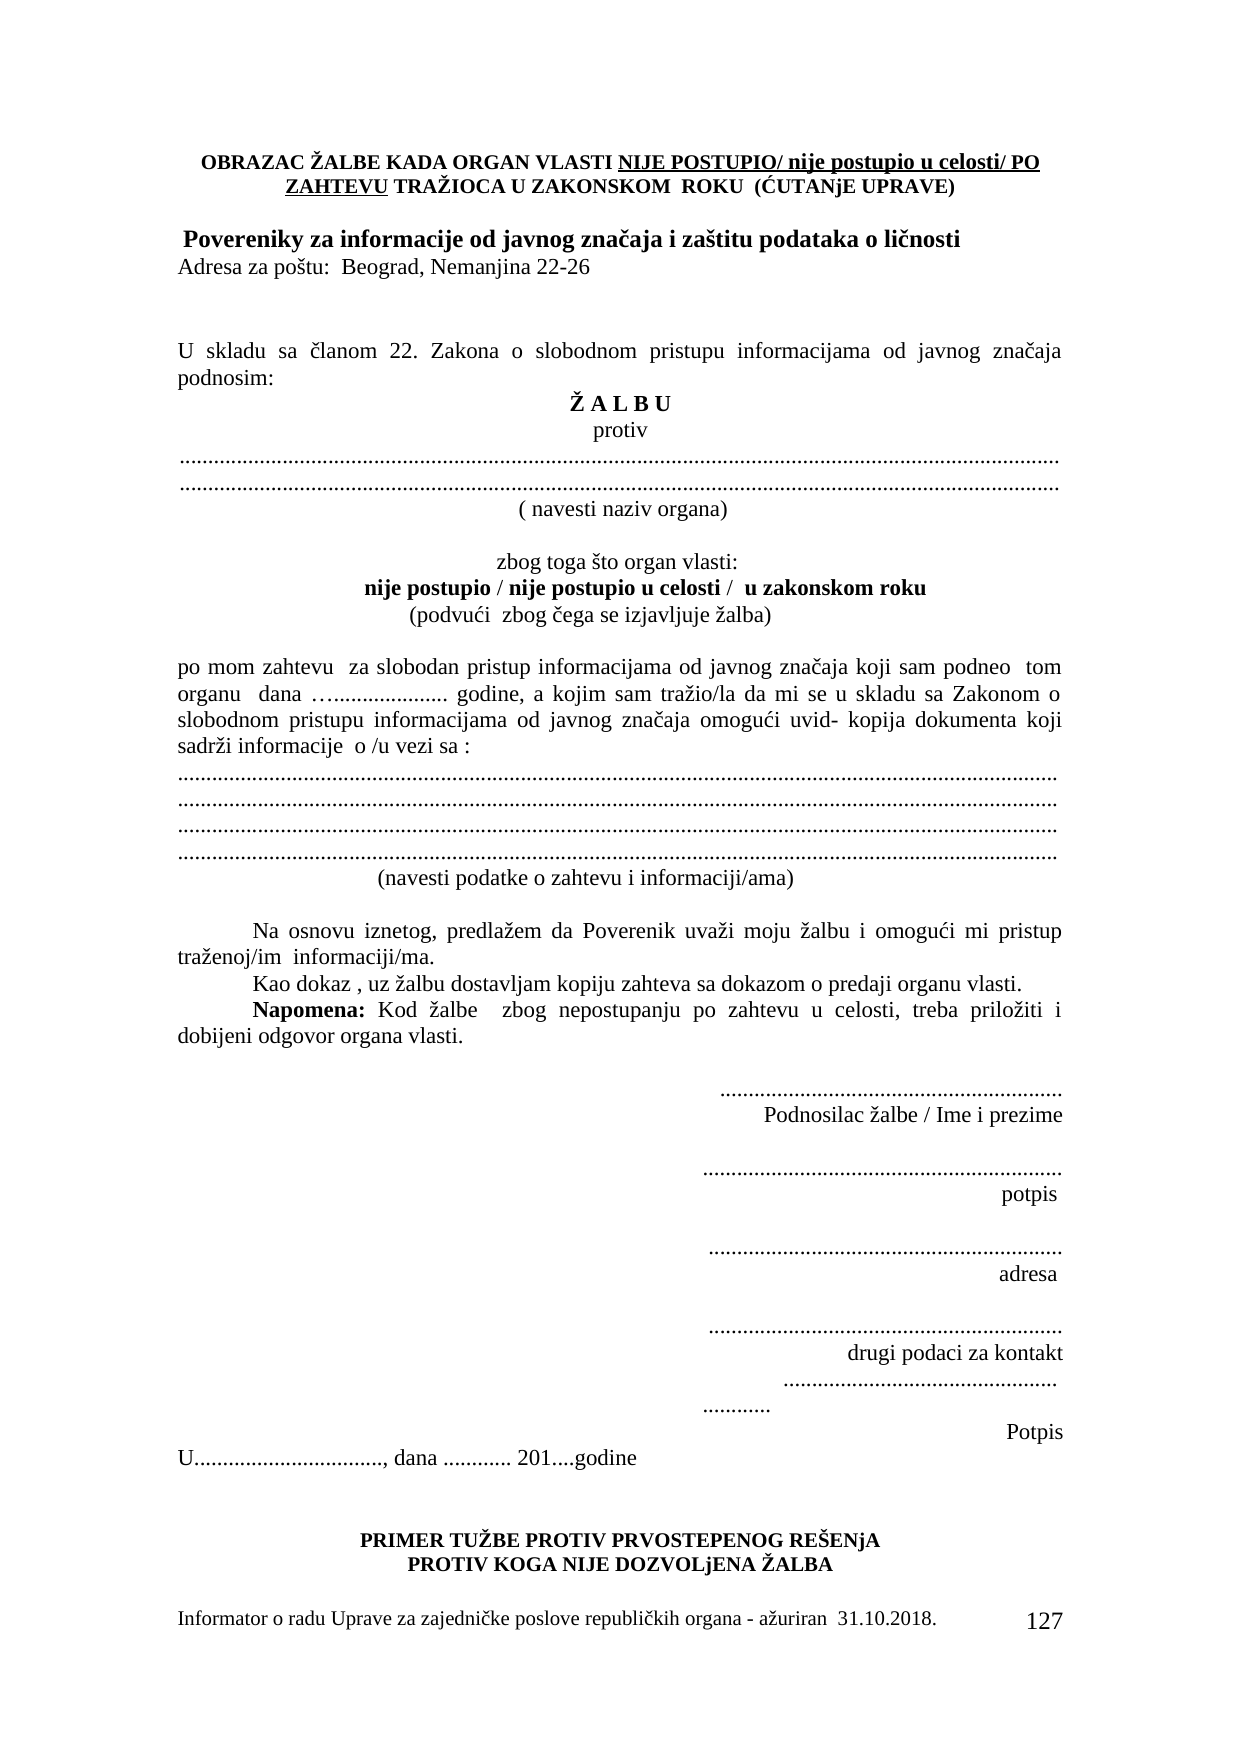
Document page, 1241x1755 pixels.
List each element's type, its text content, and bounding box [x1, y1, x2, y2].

text .......................................................................................................................................................... [177, 759, 1063, 785]
text .............................................................. drugi podaci za kontakt [302, 1312, 1063, 1365]
text ............................................................... potpis [702, 1154, 1063, 1207]
text Kao dokaz , uz žalbu dostavlјam kopiju zahteva sa dokazom o predaji organu vlasti. [177, 970, 1063, 996]
text zbog toga što organ vlasti: [177, 548, 1063, 574]
text U................................., dana ............ 201....godine [177, 1444, 1063, 1470]
text PRIMER TUŽBE PROTIV PRVOSTEPENOG REŠENјA [177, 1528, 1063, 1552]
text Adresa za poštu: Beograd, Nemanjina 22-26 [177, 253, 1063, 279]
text U skladu sa članom 22. Zakona o slobodnom pristupu informacijama od javnog značaja podnosim: [177, 337, 1063, 390]
text ( navesti naziv organa) [177, 495, 1063, 522]
text Potpis [702, 1418, 1063, 1444]
text Podnosilac žalbe / Ime i prezime [702, 1101, 1063, 1128]
text .............................................................. adresa [302, 1233, 1063, 1286]
text Napomena: Kod žalbe zbog nepostupanju po zahtevu u celosti, treba priložiti i dobijeni odgovor organa vlasti. [177, 996, 1063, 1049]
text OBRAZAC ŽALBE KADA ORGAN VLASTI NIJE POSTUPIO/ nije postupio u celosti/ PO ZAHTEVU TRAŽIOCA U ZAKONSKOM ROKU (ĆUTANјE UPRAVE) [177, 148, 1063, 198]
text protiv [177, 416, 1063, 443]
text ............................................................ [702, 1075, 1063, 1101]
text ............................................................ [177, 1365, 1063, 1418]
text (navesti podatke o zahtevu i informaciji/ama) [177, 864, 1063, 891]
text .......................................................................................................................................................... [177, 469, 1063, 495]
text Na osnovu iznetog, predlažem da Poverenik uvaži moju žalbu i omogući mi pristup traženoj/im informaciji/ma. [177, 917, 1063, 970]
text .......................................................................................................................................................... [177, 785, 1063, 812]
text .......................................................................................................................................................... [177, 838, 1063, 864]
text .......................................................................................................................................................... [177, 812, 1063, 838]
text (podvući zbog čega se izjavlјuje žalba) [215, 601, 1063, 627]
text nije postupio / nije postupio u celosti / u zakonskom roku [227, 574, 1063, 601]
text Ž A L B U [177, 390, 1063, 416]
text Povereniky za informacije od javnog značaja i zaštitu podataka o ličnosti [177, 224, 1063, 253]
text PROTIV KOGA NIJE DOZVOLjENA ŽALBA [177, 1552, 1063, 1576]
text po mom zahtevu za slobodan pristup informacijama od javnog značaja koji sam podneo tom organu dana ….................... godine, a kojim sam tražio/la da mi se u skladu sa Zakonom o slobodnom pristupu informacijama od javnog značaja omogući uvid- kopija dokumenta koji sadrži informacije o /u vezi sa : [177, 653, 1063, 759]
text .......................................................................................................................................................... [177, 443, 1063, 469]
